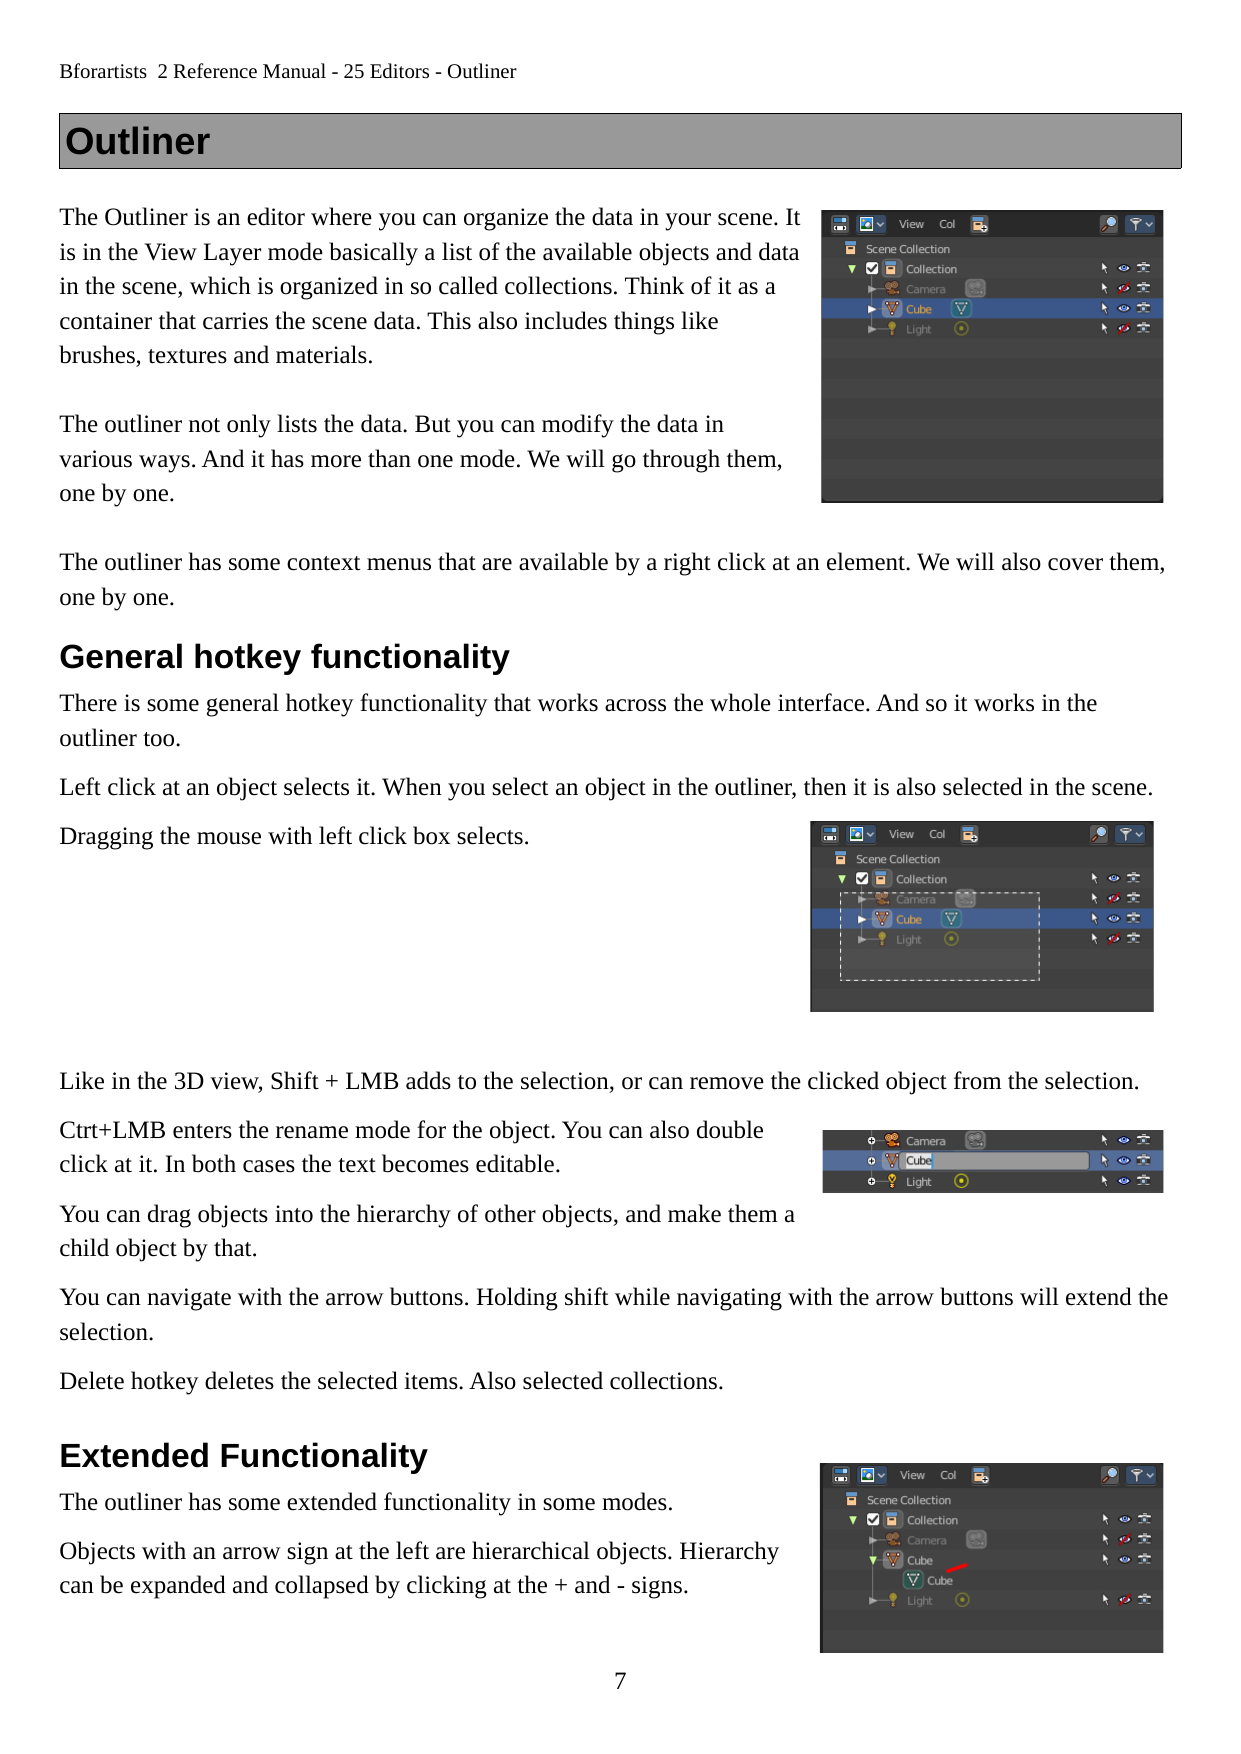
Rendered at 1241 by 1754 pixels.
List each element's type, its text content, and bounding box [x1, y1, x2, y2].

text Objects with an arrow sign at the left are hierarchical objects. Hierarchy can be expanded and collapsed by clicking at the + and - signs. [59, 1536, 819, 1599]
subtitle General hotkey functionality [59, 637, 1181, 676]
text Like in the 3D view, Shift + LMB adds to the selection, or can remove the clicked object from the selection. [59, 1066, 1181, 1095]
text The outliner has some extended functionality in some modes. [59, 1487, 819, 1516]
text Ctrt+LMB enters the rename mode for the object. You can also double click at it. In both cases the text becomes editable. [59, 1115, 1181, 1178]
text Delete hotkey deletes the selected items. Also selected collections. [59, 1366, 1181, 1394]
text Left click at an object selects it. When you select an object in the outliner, then it is also selected in the scene. [59, 772, 1181, 800]
text The Outliner is an editor where you can organize the data in your scene. It is in the View Layer mode basically a list of the available objects and data in the scene, which is organized in so called collections. Think of it as a container that carries the scene data. This also includes things like brushes, textures and materials. [59, 202, 1181, 369]
table_header Outliner [60, 114, 1181, 168]
text The outliner not only lists the data. But you can modify the data in various ways. And it has more than one mode. We will go through them, one by one. [59, 409, 1181, 507]
picture [810, 821, 1154, 1012]
picture [822, 1130, 1164, 1193]
text The outliner has some context menus that are available by a right click at an element. We will also cover them, one by one. [59, 547, 1181, 610]
picture [819, 1463, 1164, 1653]
subtitle Extended Functionality [59, 1436, 1181, 1474]
text Dragging the mouse with left click box selects. [59, 821, 810, 849]
text You can navigate with the arrow buttons. Holding shift while navigating with the arrow buttons will extend the selection. [59, 1282, 1181, 1345]
picture [821, 210, 1164, 503]
text You can drag objects into the hierarchy of other objects, and make them a child object by that. [59, 1199, 1181, 1262]
text There is some general hotkey functionality that works across the whole interface. And so it works in the outliner too. [59, 688, 1181, 751]
